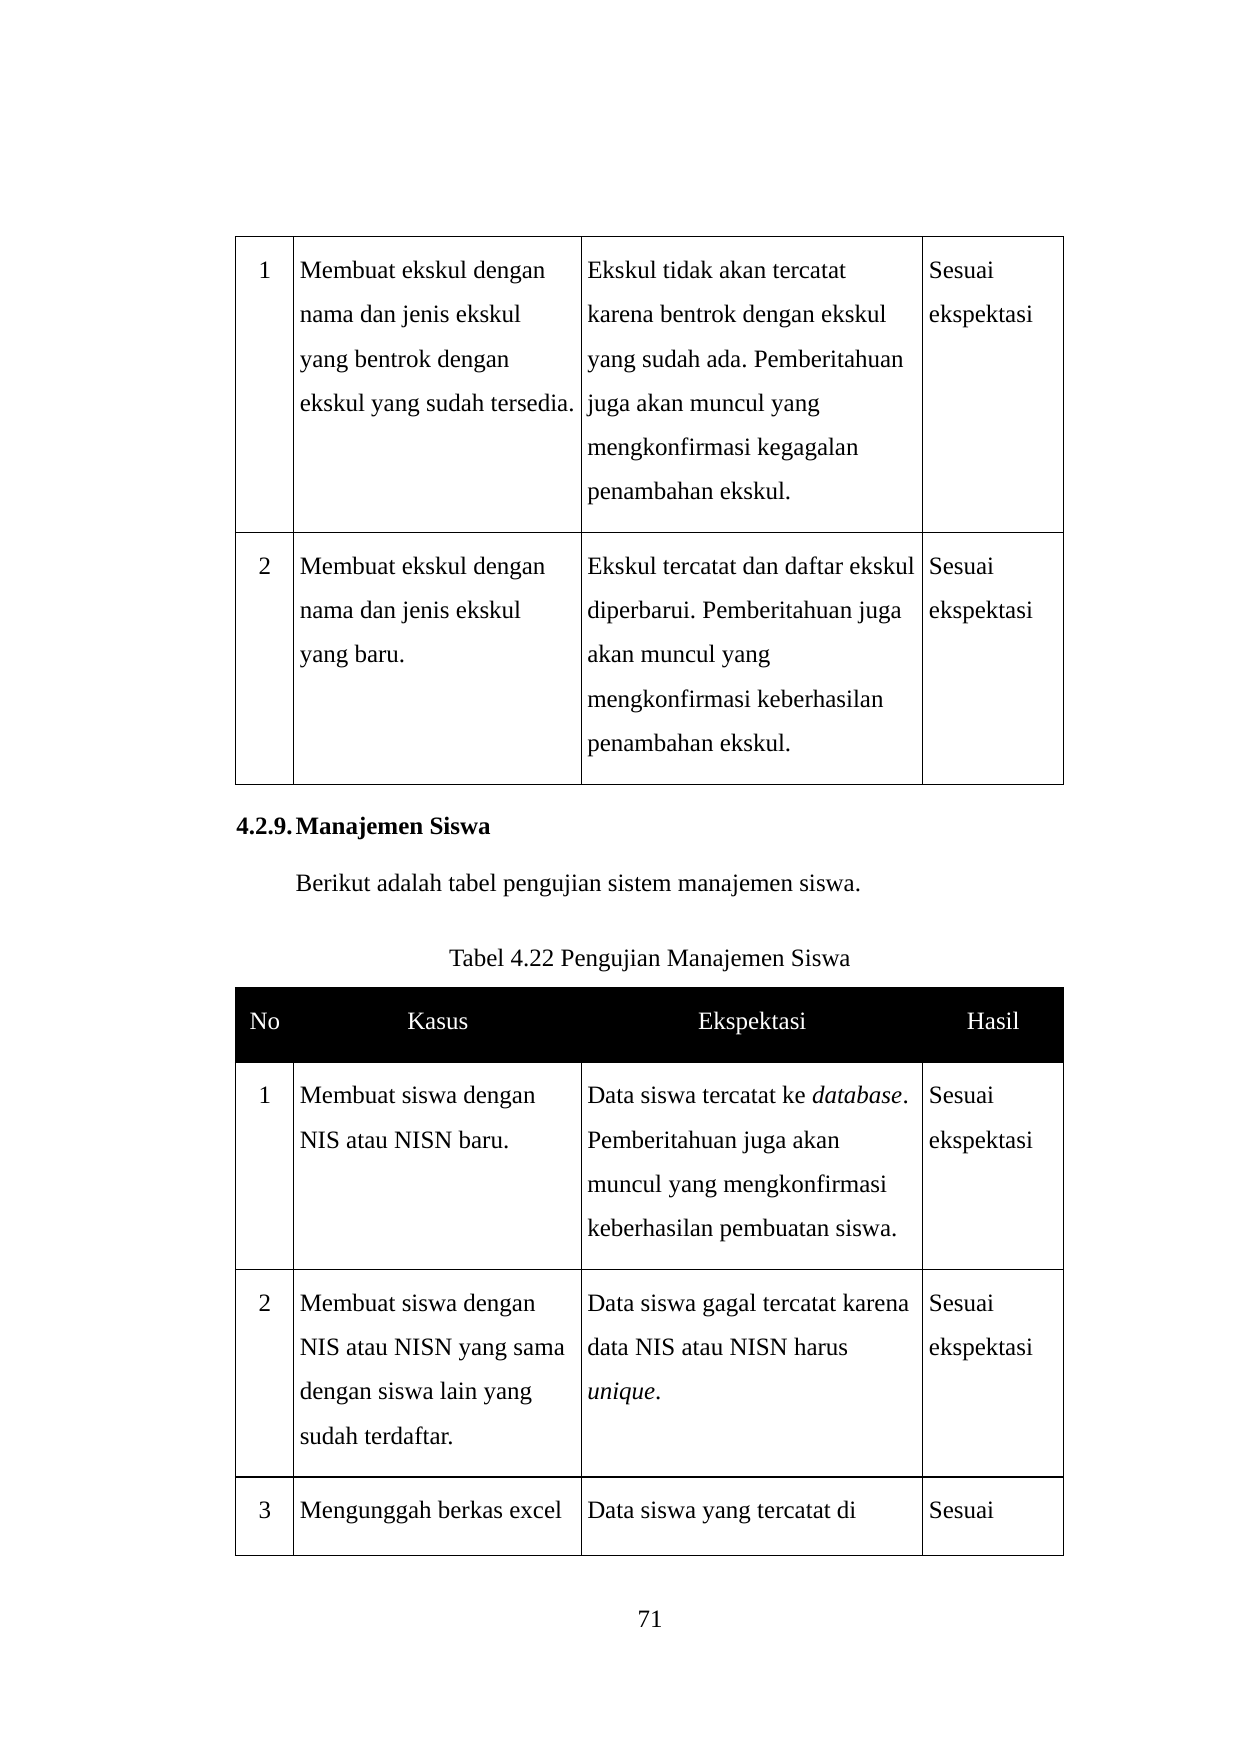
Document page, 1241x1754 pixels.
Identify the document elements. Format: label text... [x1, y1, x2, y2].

table_cell Sesuai ekspektasi [923, 533, 1063, 784]
table_cell Ekskul tidak akan tercatat karena bentrok dengan ekskul yang sudah ada. Pemberitahuan juga akan muncul yang mengkonfirmasi kegagalan penambahan ekskul. [582, 237, 922, 532]
table_cell Data siswa yang tercatat di [582, 1478, 922, 1555]
table_cell Membuat siswa dengan NIS atau NISN yang sama dengan siswa lain yang sudah terdaftar. [294, 1270, 581, 1476]
text Tabel 4.22 Pengujian Manajemen Siswa [236, 931, 1063, 975]
table_cell 2 [236, 533, 293, 784]
table_cell Sesuai ekspektasi [923, 1063, 1063, 1269]
table_cell Membuat ekskul dengan nama dan jenis ekskul yang bentrok dengan ekskul yang sudah tersedia. [294, 237, 581, 532]
table_cell Data siswa tercatat ke database. Pemberitahuan juga akan muncul yang mengkonfirmasi keberhasilan pembuatan siswa. [582, 1063, 922, 1269]
table_cell 1 [236, 1063, 293, 1269]
table_cell 1 [236, 237, 293, 532]
table_cell Data siswa gagal tercatat karena data NIS atau NISN harus unique. [582, 1270, 922, 1476]
table_header Kasus [294, 988, 581, 1062]
table_cell Sesuai [923, 1478, 1063, 1555]
subtitle Manajemen Siswa [236, 799, 1063, 843]
table_cell Membuat siswa dengan NIS atau NISN baru. [294, 1063, 581, 1269]
table_cell Sesuai ekspektasi [923, 1270, 1063, 1476]
table_cell 2 [236, 1270, 293, 1476]
table_cell Mengunggah berkas excel [294, 1478, 581, 1555]
table_header Ekspektasi [582, 988, 922, 1062]
table_header Hasil [923, 988, 1063, 1062]
table_cell Sesuai ekspektasi [923, 237, 1063, 532]
table_header No [236, 988, 293, 1062]
table_cell Ekskul tercatat dan daftar ekskul diperbarui. Pemberitahuan juga akan muncul yang mengkonfirmasi keberhasilan penambahan ekskul. [582, 533, 922, 784]
text Berikut adalah tabel pengujian sistem manajemen siswa. [236, 856, 1063, 900]
table_cell 3 [236, 1478, 293, 1555]
table_cell Membuat ekskul dengan nama dan jenis ekskul yang baru. [294, 533, 581, 784]
